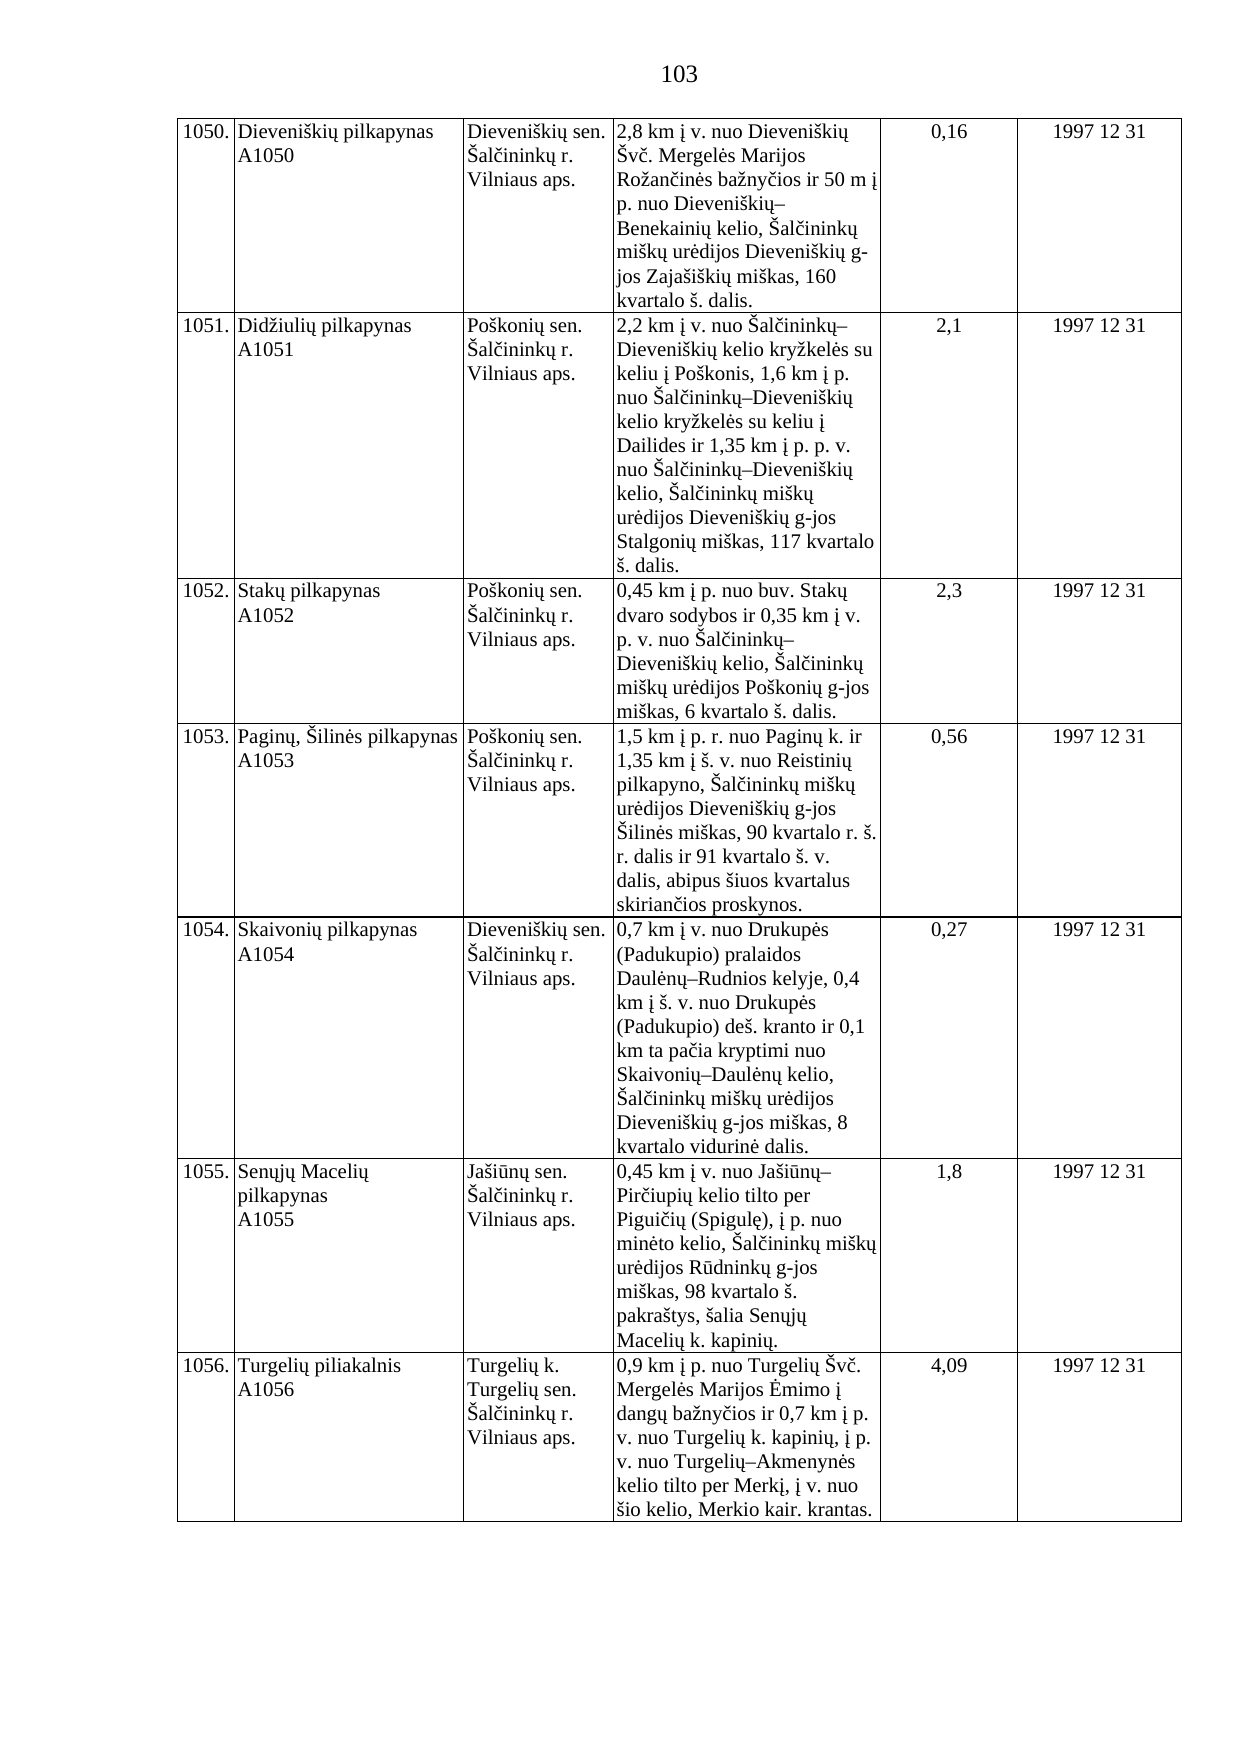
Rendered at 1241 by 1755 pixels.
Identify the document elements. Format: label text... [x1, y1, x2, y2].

table_cell Didžiulių pilkapynas A1051 [235, 313, 463, 577]
table_cell 2,8 km į v. nuo Dieveniškių Švč. Mergelės Marijos Rožančinės bažnyčios ir 50 m į p. nuo Dieveniškių–Benekainių kelio, Šalčininkų miškų urėdijos Dieveniškių g-jos Zajašiškių miškas, 160 kvartalo š. dalis. [614, 119, 880, 312]
table_cell Turgelių k. Turgelių sen. Šalčininkų r. Vilniaus aps. [464, 1353, 613, 1521]
table_cell 0,45 km į v. nuo Jašiūnų–Pirčiupių kelio tilto per Piguičių (Spigulę), į p. nuo minėto kelio, Šalčininkų miškų urėdijos Rūdninkų g-jos miškas, 98 kvartalo š. pakraštys, šalia Senųjų Macelių k. kapinių. [614, 1159, 880, 1352]
table_cell Poškonių sen. Šalčininkų r. Vilniaus aps. [464, 724, 613, 916]
table_cell 2,2 km į v. nuo Šalčininkų–Dieveniškių kelio kryžkelės su keliu į Poškonis, 1,6 km į p. nuo Šalčininkų–Dieveniškių kelio kryžkelės su keliu į Dailides ir 1,35 km į p. p. v. nuo Šalčininkų–Dieveniškių kelio, Šalčininkų miškų urėdijos Dieveniškių g-jos Stalgonių miškas, 117 kvartalo š. dalis. [614, 313, 880, 577]
table_cell 1997 12 31 [1018, 1159, 1181, 1352]
table_cell Jašiūnų sen. Šalčininkų r. Vilniaus aps. [464, 1159, 613, 1352]
table_cell Dieveniškių sen. Šalčininkų r. Vilniaus aps. [464, 119, 613, 312]
table_cell 0,7 km į v. nuo Drukupės (Padukupio) pralaidos Daulėnų–Rudnios kelyje, 0,4 km į š. v. nuo Drukupės (Padukupio) deš. kranto ir 0,1 km ta pačia kryptimi nuo Skaivonių–Daulėnų kelio, Šalčininkų miškų urėdijos Dieveniškių g-jos miškas, 8 kvartalo vidurinė dalis. [614, 918, 880, 1158]
table_cell 1050. [178, 119, 234, 312]
table_cell 0,56 [881, 724, 1017, 916]
table_cell Paginų, Šilinės pilkapynas A1053 [235, 724, 463, 916]
table_cell 1997 12 31 [1018, 579, 1181, 723]
table_cell 1,8 [881, 1159, 1017, 1352]
table_cell 1997 12 31 [1018, 724, 1181, 916]
table_cell 0,45 km į p. nuo buv. Stakų dvaro sodybos ir 0,35 km į v. p. v. nuo Šalčininkų–Dieveniškių kelio, Šalčininkų miškų urėdijos Poškonių g-jos miškas, 6 kvartalo š. dalis. [614, 579, 880, 723]
table_cell 2,1 [881, 313, 1017, 577]
table_cell 1054. [178, 918, 234, 1158]
table_cell 1997 12 31 [1018, 1353, 1181, 1521]
table_cell 2,3 [881, 579, 1017, 723]
table_cell Skaivonių pilkapynas A1054 [235, 918, 463, 1158]
table_cell 1997 12 31 [1018, 313, 1181, 577]
table_cell 1051. [178, 313, 234, 577]
table_cell 4,09 [881, 1353, 1017, 1521]
table_cell 0,16 [881, 119, 1017, 312]
table_cell 1997 12 31 [1018, 918, 1181, 1158]
table_cell Poškonių sen. Šalčininkų r. Vilniaus aps. [464, 313, 613, 577]
table_cell Dieveniškių pilkapynas A1050 [235, 119, 463, 312]
table_cell 1056. [178, 1353, 234, 1521]
table_cell 1,5 km į p. r. nuo Paginų k. ir 1,35 km į š. v. nuo Reistinių pilkapyno, Šalčininkų miškų urėdijos Dieveniškių g-jos Šilinės miškas, 90 kvartalo r. š. r. dalis ir 91 kvartalo š. v. dalis, abipus šiuos kvartalus skiriančios proskynos. [614, 724, 880, 916]
table_cell 1053. [178, 724, 234, 916]
table_cell Stakų pilkapynas A1052 [235, 579, 463, 723]
table_cell Turgelių piliakalnis A1056 [235, 1353, 463, 1521]
table_cell Senųjų Macelių pilkapynas A1055 [235, 1159, 463, 1352]
table_cell Dieveniškių sen. Šalčininkų r. Vilniaus aps. [464, 918, 613, 1158]
table_cell 1052. [178, 579, 234, 723]
table_cell 1055. [178, 1159, 234, 1352]
table_cell Poškonių sen. Šalčininkų r. Vilniaus aps. [464, 579, 613, 723]
table_cell 0,27 [881, 918, 1017, 1158]
table_cell 0,9 km į p. nuo Turgelių Švč. Mergelės Marijos Ėmimo į dangų bažnyčios ir 0,7 km į p. v. nuo Turgelių k. kapinių, į p. v. nuo Turgelių–Akmenynės kelio tilto per Merkį, į v. nuo šio kelio, Merkio kair. krantas. [614, 1353, 880, 1521]
table_cell 1997 12 31 [1018, 119, 1181, 312]
